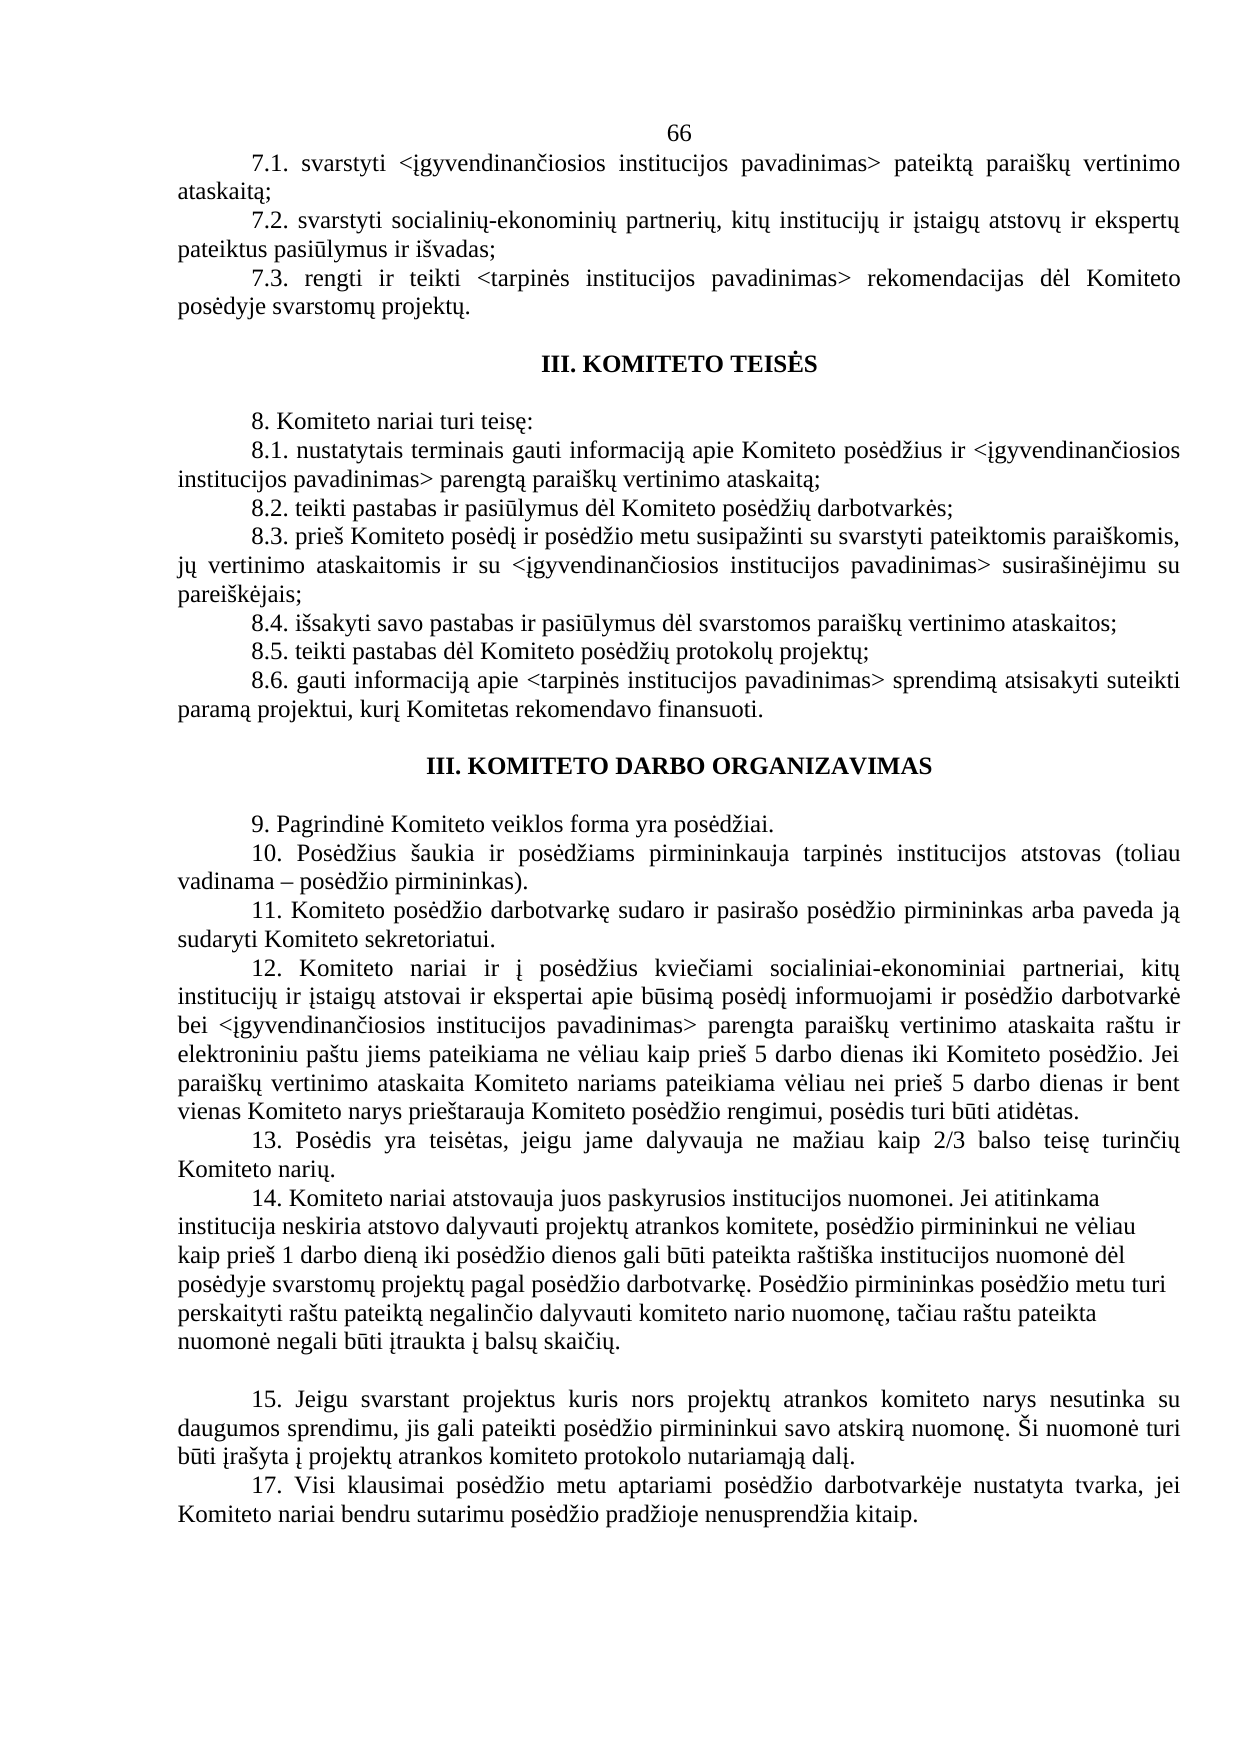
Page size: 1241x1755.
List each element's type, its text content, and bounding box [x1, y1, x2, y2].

text 9. Pagrindinė Komiteto veiklos forma yra posėdžiai. [177, 809, 1181, 838]
text 11. Komiteto posėdžio darbotvarkę sudaro ir pasirašo posėdžio pirmininkas arba paveda ją sudaryti Komiteto sekretoriatui. [177, 895, 1181, 953]
text 8.3. prieš Komiteto posėdį ir posėdžio metu susipažinti su svarstyti pateiktomis paraiškomis, jų vertinimo ataskaitomis ir su <įgyvendinančiosios institucijos pavadinimas> susirašinėjimu su pareiškėjais; [177, 521, 1181, 608]
text 8.1. nustatytais terminais gauti informaciją apie Komiteto posėdžius ir <įgyvendinančiosios institucijos pavadinimas> parengtą paraiškų vertinimo ataskaitą; [177, 435, 1181, 493]
text III. KOMITETO TEISĖS [177, 349, 1181, 378]
text 10. Posėdžius šaukia ir posėdžiams pirmininkauja tarpinės institucijos atstovas (toliau vadinama – posėdžio pirmininkas). [177, 838, 1181, 895]
text 17. Visi klausimai posėdžio metu aptariami posėdžio darbotvarkėje nustatyta tvarka, jei Komiteto nariai bendru sutarimu posėdžio pradžioje nenusprendžia kitaip. [177, 1470, 1181, 1528]
text 7.3. rengti ir teikti <tarpinės institucijos pavadinimas> rekomendacijas dėl Komiteto posėdyje svarstomų projektų. [177, 263, 1181, 320]
text 15. Jeigu svarstant projektus kuris nors projektų atrankos komiteto narys nesutinka su daugumos sprendimu, jis gali pateikti posėdžio pirmininkui savo atskirą nuomonę. Ši nuomonė turi būti įrašyta į projektų atrankos komiteto protokolo nutariamąją dalį. [177, 1384, 1181, 1470]
text 14. Komiteto nariai atstovauja juos paskyrusios institucijos nuomonei. Jei atitinkama institucija neskiria atstovo dalyvauti projektų atrankos komitete, posėdžio pirmininkui ne vėliau kaip prieš 1 darbo dieną iki posėdžio dienos gali būti pateikta raštiška institucijos nuomonė dėl posėdyje svarstomų projektų pagal posėdžio darbotvarkę. Posėdžio pirmininkas posėdžio metu turi perskaityti raštu pateiktą negalinčio dalyvauti komiteto nario nuomonę, tačiau raštu pateikta nuomonė negali būti įtraukta į balsų skaičių. [177, 1183, 1181, 1355]
text 8.5. teikti pastabas dėl Komiteto posėdžių protokolų projektų; [177, 636, 1181, 665]
text 8.2. teikti pastabas ir pasiūlymus dėl Komiteto posėdžių darbotvarkės; [177, 493, 1181, 521]
text 8.4. išsakyti savo pastabas ir pasiūlymus dėl svarstomos paraiškų vertinimo ataskaitos; [177, 608, 1181, 636]
text 8. Komiteto nariai turi teisę: [177, 406, 1181, 435]
text 12. Komiteto nariai ir į posėdžius kviečiami socialiniai-ekonominiai partneriai, kitų institucijų ir įstaigų atstovai ir ekspertai apie būsimą posėdį informuojami ir posėdžio darbotvarkė bei <įgyvendinančiosios institucijos pavadinimas> parengta paraiškų vertinimo ataskaita raštu ir elektroniniu paštu jiems pateikiama ne vėliau kaip prieš 5 darbo dienas iki Komiteto posėdžio. Jei paraiškų vertinimo ataskaita Komiteto nariams pateikiama vėliau nei prieš 5 darbo dienas ir bent vienas Komiteto narys prieštarauja Komiteto posėdžio rengimui, posėdis turi būti atidėtas. [177, 953, 1181, 1125]
text 8.6. gauti informaciją apie <tarpinės institucijos pavadinimas> sprendimą atsisakyti suteikti paramą projektui, kurį Komitetas rekomendavo finansuoti. [177, 665, 1181, 723]
text 7.1. svarstyti <įgyvendinančiosios institucijos pavadinimas> pateiktą paraiškų vertinimo ataskaitą; [177, 148, 1181, 205]
text 7.2. svarstyti socialinių-ekonominių partnerių, kitų institucijų ir įstaigų atstovų ir ekspertų pateiktus pasiūlymus ir išvadas; [177, 205, 1181, 263]
text 13. Posėdis yra teisėtas, jeigu jame dalyvauja ne mažiau kaip 2/3 balso teisę turinčių Komiteto narių. [177, 1125, 1181, 1183]
text III. KOMITETO DARBO ORGANIZAVIMAS [177, 751, 1181, 780]
